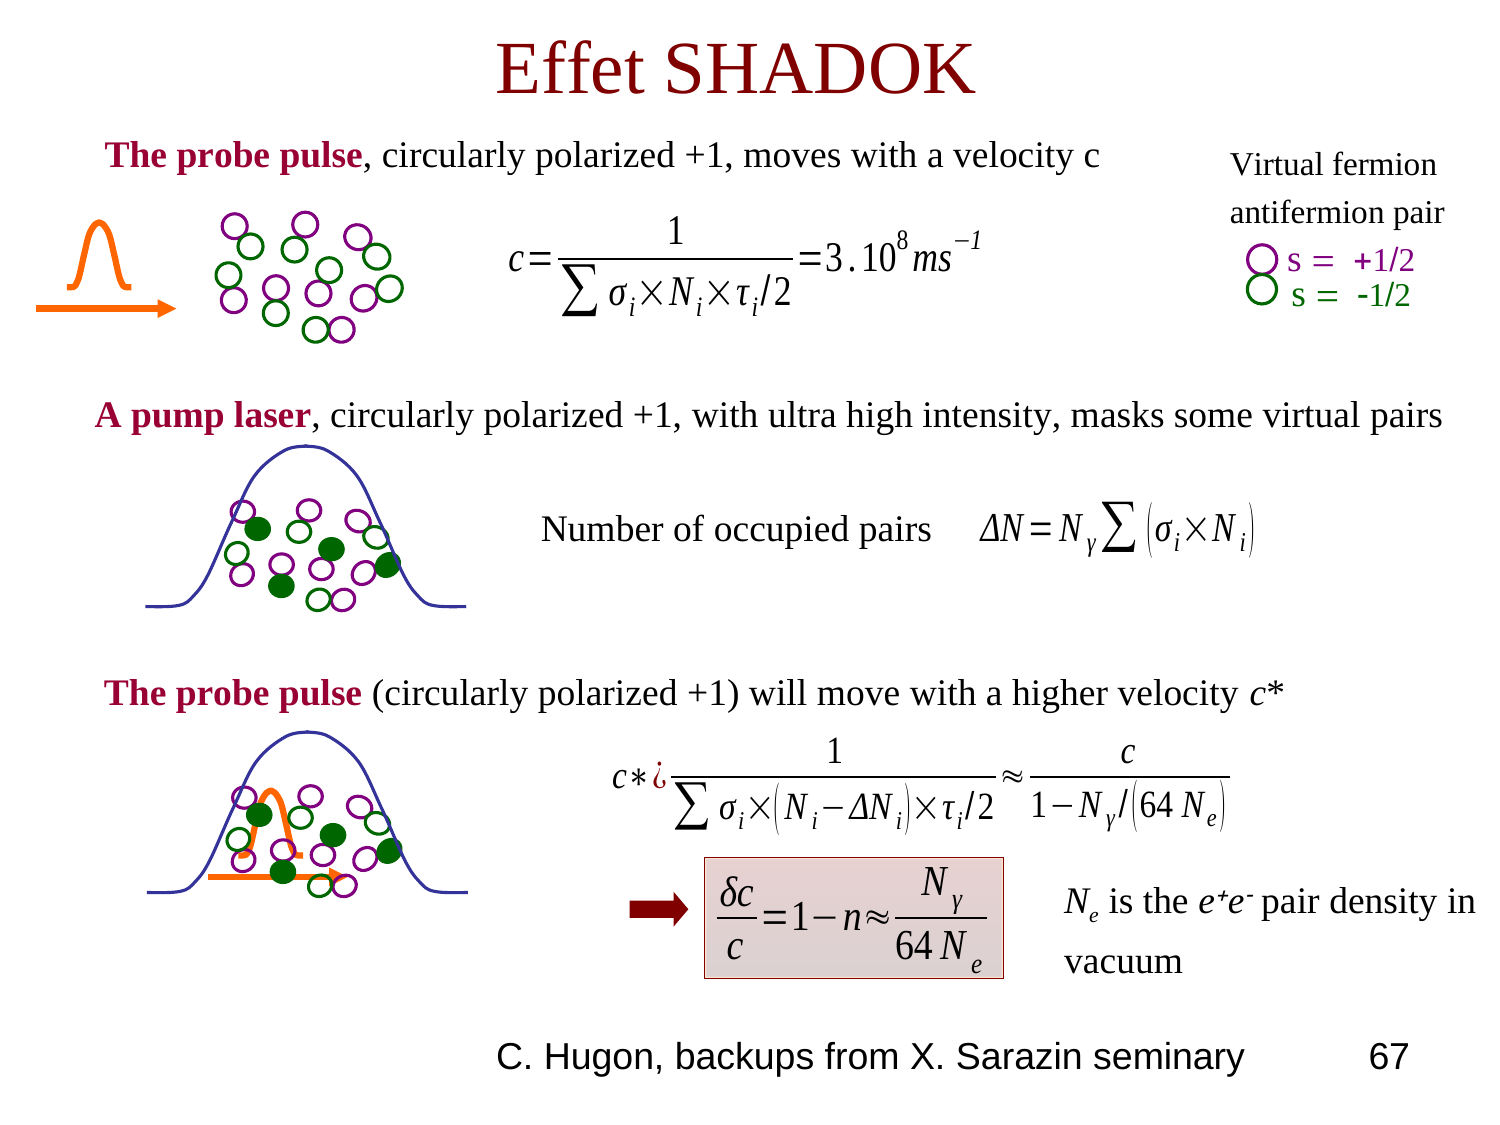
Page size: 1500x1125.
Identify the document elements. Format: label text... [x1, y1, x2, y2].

chart [499, 207, 995, 323]
text_box Effet SHADOK [480, 0, 992, 113]
chart [970, 497, 1268, 561]
text_box [321, 824, 345, 846]
text_box [377, 839, 400, 863]
text_box [271, 861, 295, 883]
text_box Virtual fermion antifermion pair [1215, 126, 1461, 239]
text_box The probe pulse (circularly polarized +1) will move with a higher velocity c* [89, 650, 1300, 721]
text_box [247, 804, 272, 826]
text_box Number of occupied pairs [526, 486, 948, 557]
text_box [629, 891, 689, 927]
text_box [319, 538, 344, 560]
text_box Ne is the ee pair density in vacuum [1049, 857, 1500, 989]
text_box [245, 518, 270, 540]
text_box s  [1276, 252, 1427, 322]
text_box A pump laser, circularly polarized +1, with ultra high intensity, masks some virtual pairs [79, 373, 1470, 443]
text_box [376, 553, 398, 577]
text_box [269, 575, 294, 597]
text_box The probe pulse, circularly polarized +1, moves with a velocity c [89, 113, 1117, 183]
text_box s  [1272, 239, 1431, 287]
chart [705, 858, 1003, 978]
chart [603, 730, 1243, 838]
